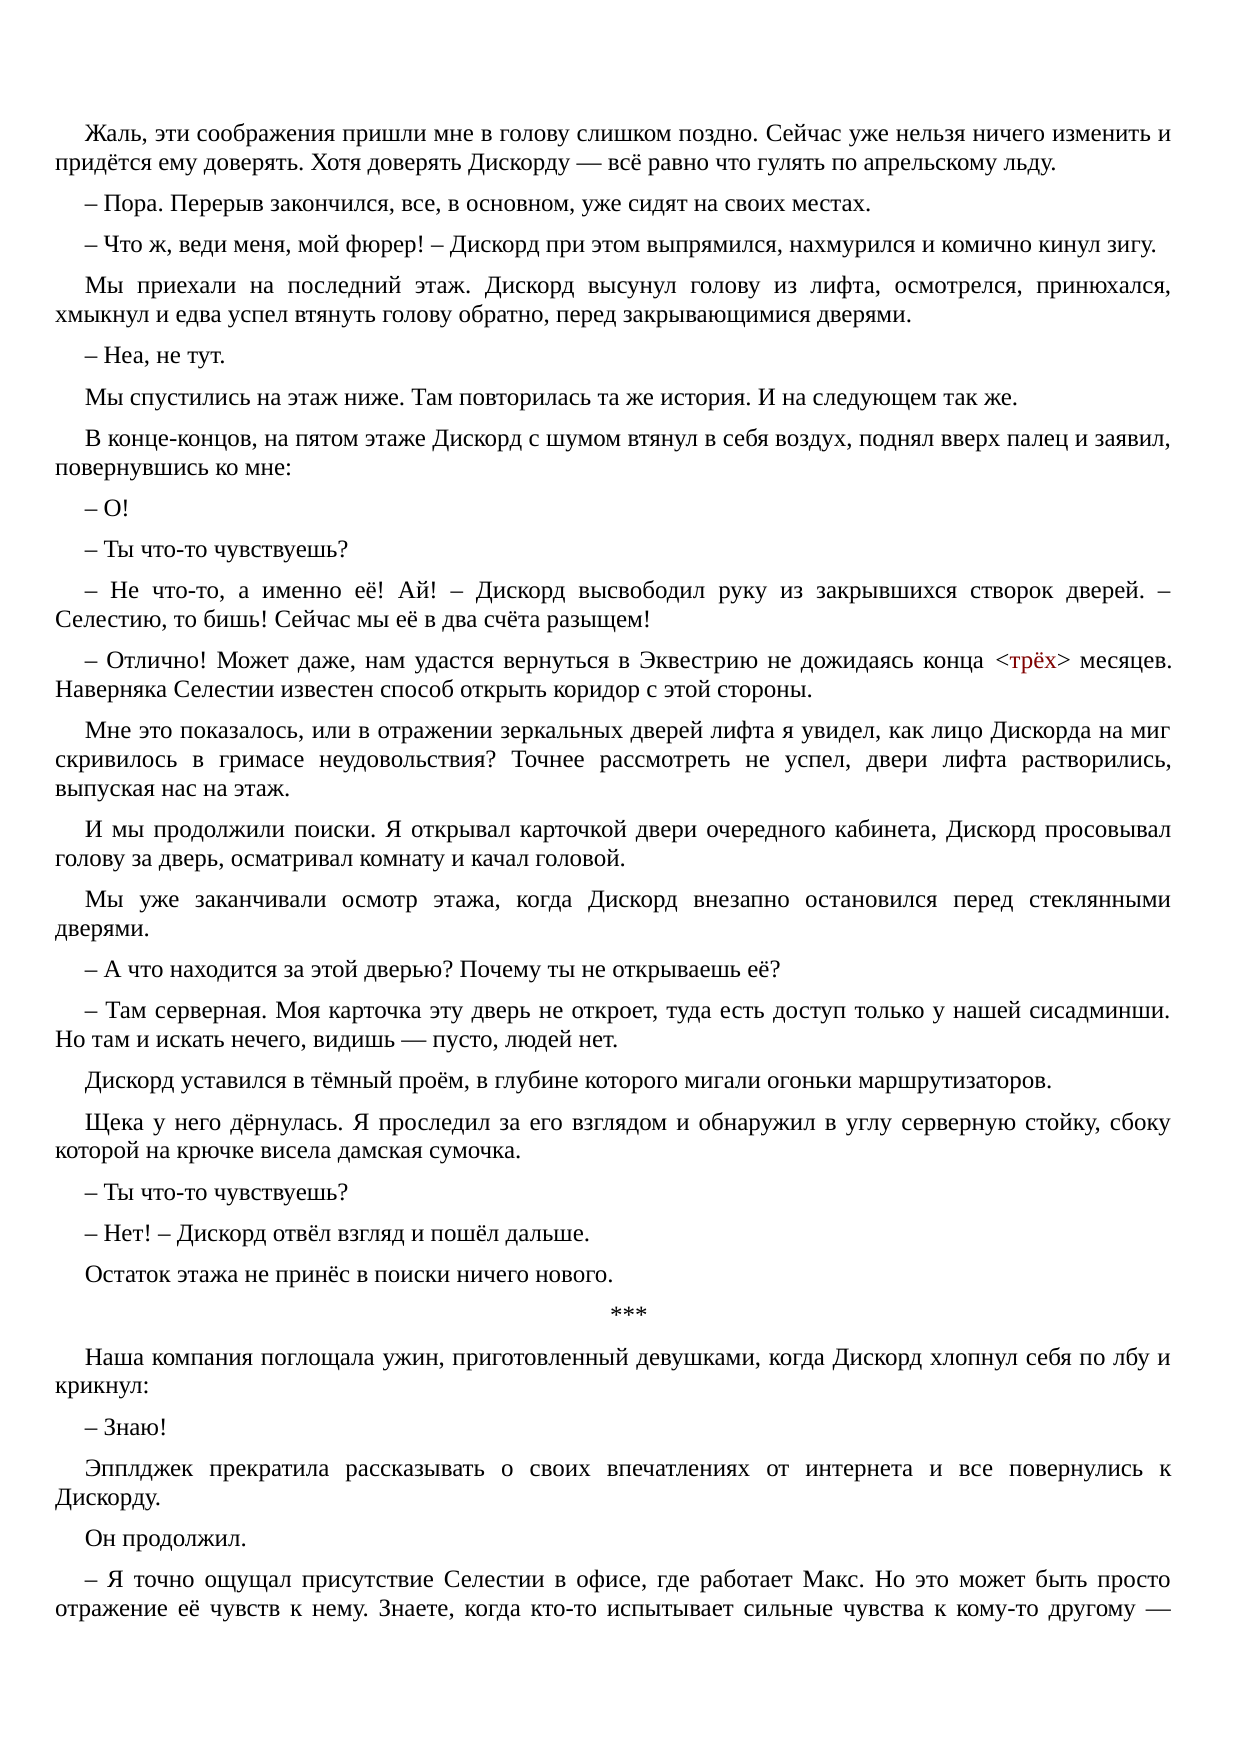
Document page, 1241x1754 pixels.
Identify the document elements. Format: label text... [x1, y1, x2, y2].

text – Там серверная. Моя карточка эту дверь не откроет, туда есть доступ только у нашей сисадминши. Но там и искать нечего, видишь — пусто, людей нет. [55, 996, 1172, 1053]
text Дискорд уставился в тёмный проём, в глубине которого мигали огоньки маршрутизаторов. [55, 1066, 1172, 1094]
text – Ты что-то чувствуешь? [55, 534, 1172, 563]
text Он продолжил. [55, 1523, 1172, 1552]
text – А что находится за этой дверью? Почему ты не открываешь её? [55, 954, 1172, 983]
text Мы уже заканчивали осмотр этажа, когда Дискорд внезапно остановился перед стеклянными дверями. [55, 884, 1172, 942]
text – О! [55, 493, 1172, 522]
text – Пора. Перерыв закончился, все, в основном, уже сидят на своих местах. [55, 188, 1172, 217]
text Щека у него дёрнулась. Я проследил за его взглядом и обнаружил в углу серверную стойку, сбоку которой на крючке висела дамская сумочка. [55, 1107, 1172, 1164]
text – Не что-то, а именно её! Ай! – Дискорд высвободил руку из закрывшихся створок дверей. – Селестию, то бишь! Сейчас мы её в два счёта разыщем! [55, 576, 1172, 633]
text – Нет! – Дискорд отвёл взгляд и пошёл дальше. [55, 1218, 1172, 1247]
text – Что ж, веди меня, мой фюрер! – Дискорд при этом выпрямился, нахмурился и комично кинул зигу. [55, 229, 1172, 258]
text – Знаю! [55, 1412, 1172, 1441]
text Эпплджек прекратила рассказывать о своих впечатлениях от интернета и все повернулись к Дискорду. [55, 1453, 1172, 1511]
text Остаток этажа не принёс в поиски ничего нового. [55, 1259, 1172, 1288]
text – Отлично! Может даже, нам удастся вернуться в Эквестрию не дожидаясь конца <трёх> месяцев. Наверняка Селестии известен способ открыть коридор с этой стороны. [55, 646, 1172, 703]
text – Ты что-то чувствуешь? [55, 1177, 1172, 1206]
text *** [55, 1301, 1172, 1329]
text Наша компания поглощала ужин, приготовленный девушками, когда Дискорд хлопнул себя по лбу и крикнул: [55, 1342, 1172, 1399]
text – Я точно ощущал присутствие Селестии в офисе, где работает Макс. Но это может быть просто отражение её чувств к нему. Знаете, когда кто-то испытывает сильные чувства к кому-то другому — [55, 1564, 1172, 1622]
text – Неа, не тут. [55, 341, 1172, 369]
text Мы спустились на этаж ниже. Там повторилась та же история. И на следующем так же. [55, 382, 1172, 411]
text И мы продолжили поиски. Я открывал карточкой двери очередного кабинета, Дискорд просовывал голову за дверь, осматривал комнату и качал головой. [55, 814, 1172, 872]
text Жаль, эти соображения пришли мне в голову слишком поздно. Сейчас уже нельзя ничего изменить и придётся ему доверять. Хотя доверять Дискорду — всё равно что гулять по апрельскому льду. [55, 118, 1172, 176]
text Мы приехали на последний этаж. Дискорд высунул голову из лифта, осмотрелся, принюхался, хмыкнул и едва успел втянуть голову обратно, перед закрывающимися дверями. [55, 271, 1172, 328]
text В конце-концов, на пятом этаже Дискорд с шумом втянул в себя воздух, поднял вверх палец и заявил, повернувшись ко мне: [55, 423, 1172, 481]
text Мне это показалось, или в отражении зеркальных дверей лифта я увидел, как лицо Дискорда на миг скривилось в гримасе неудовольствия? Точнее рассмотреть не успел, двери лифта растворились, выпуская нас на этаж. [55, 716, 1172, 802]
